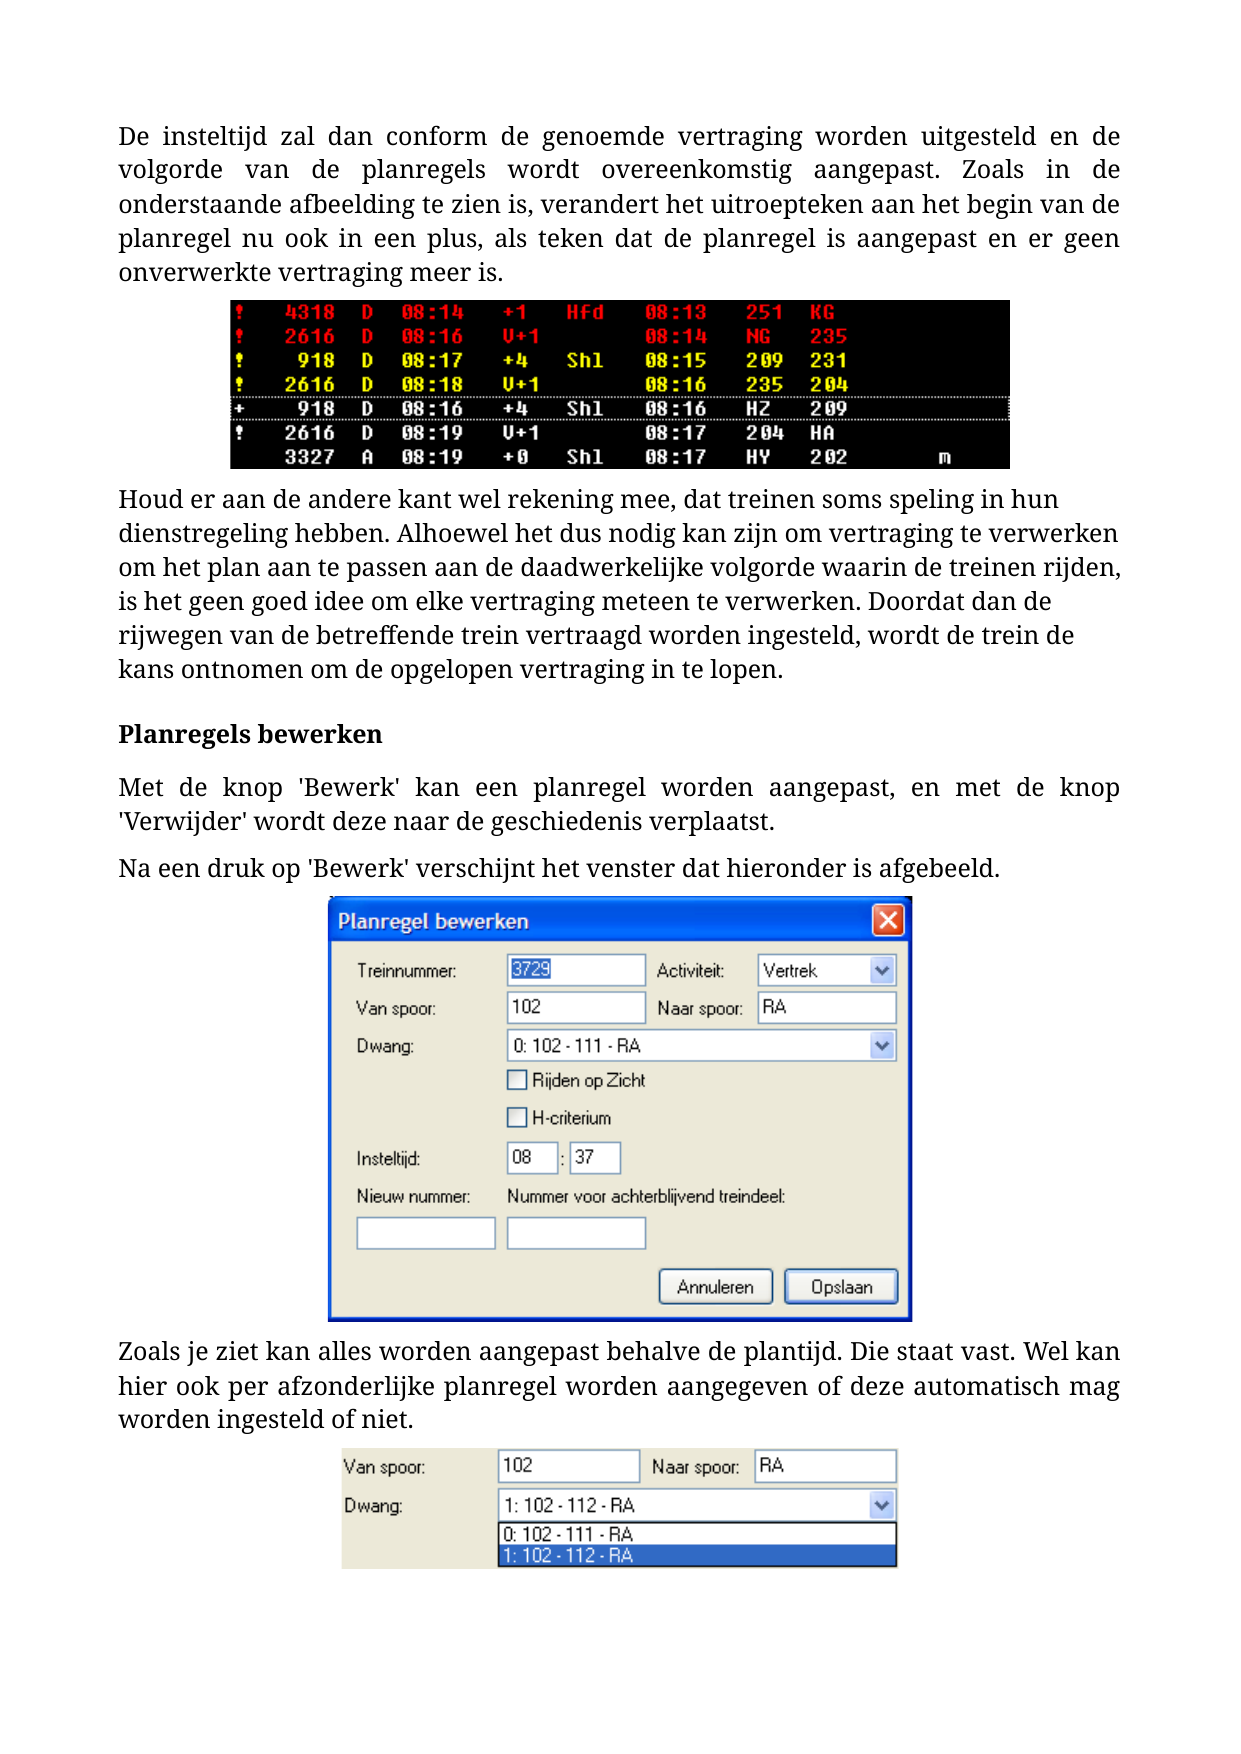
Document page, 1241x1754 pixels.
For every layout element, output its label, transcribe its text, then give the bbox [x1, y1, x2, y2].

text Houd er aan de andere kant wel rekening mee, dat treinen soms speling in hun dienstregeling hebben. Alhoewel het dus nodig kan zijn om vertraging te verwerken om het plan aan te passen aan de daadwerkelijke volgorde waarin de treinen rijden, is het geen goed idee om elke vertraging meteen te verwerken. Doordat dan de rijwegen van de betreffende trein vertraagd worden ingesteld, wordt de trein de kans ontnomen om de opgelopen vertraging in te lopen. [118, 481, 1122, 686]
text Na een druk op 'Bewerk' verschijnt het venster dat hieronder is afgebeeld. [118, 850, 1122, 884]
picture [327, 896, 913, 1322]
subtitle Planregels bewerken [118, 717, 1122, 751]
text Met de knop 'Bewerk' kan een planregel worden aangepast, en met de knop 'Verwijder' wordt deze naar de geschiedenis verplaatst. [118, 770, 1122, 838]
text De insteltijd zal dan conform de genoemde vertraging worden uitgesteld en de volgorde van de planregels wordt overeenkomstig aangepast. Zoals in de onderstaande afbeelding te zien is, verandert het uitroepteken aan het begin van de planregel nu ook in een plus, als teken dat de planregel is aangepast en er geen onverwerkte vertraging meer is. [118, 118, 1122, 288]
text Zoals je ziet kan alles worden aangepast behalve de plantijd. Die staat vast. Wel kan hier ook per afzonderlijke planregel worden aangegeven of deze automatisch mag worden ingesteld of niet. [118, 1334, 1122, 1436]
